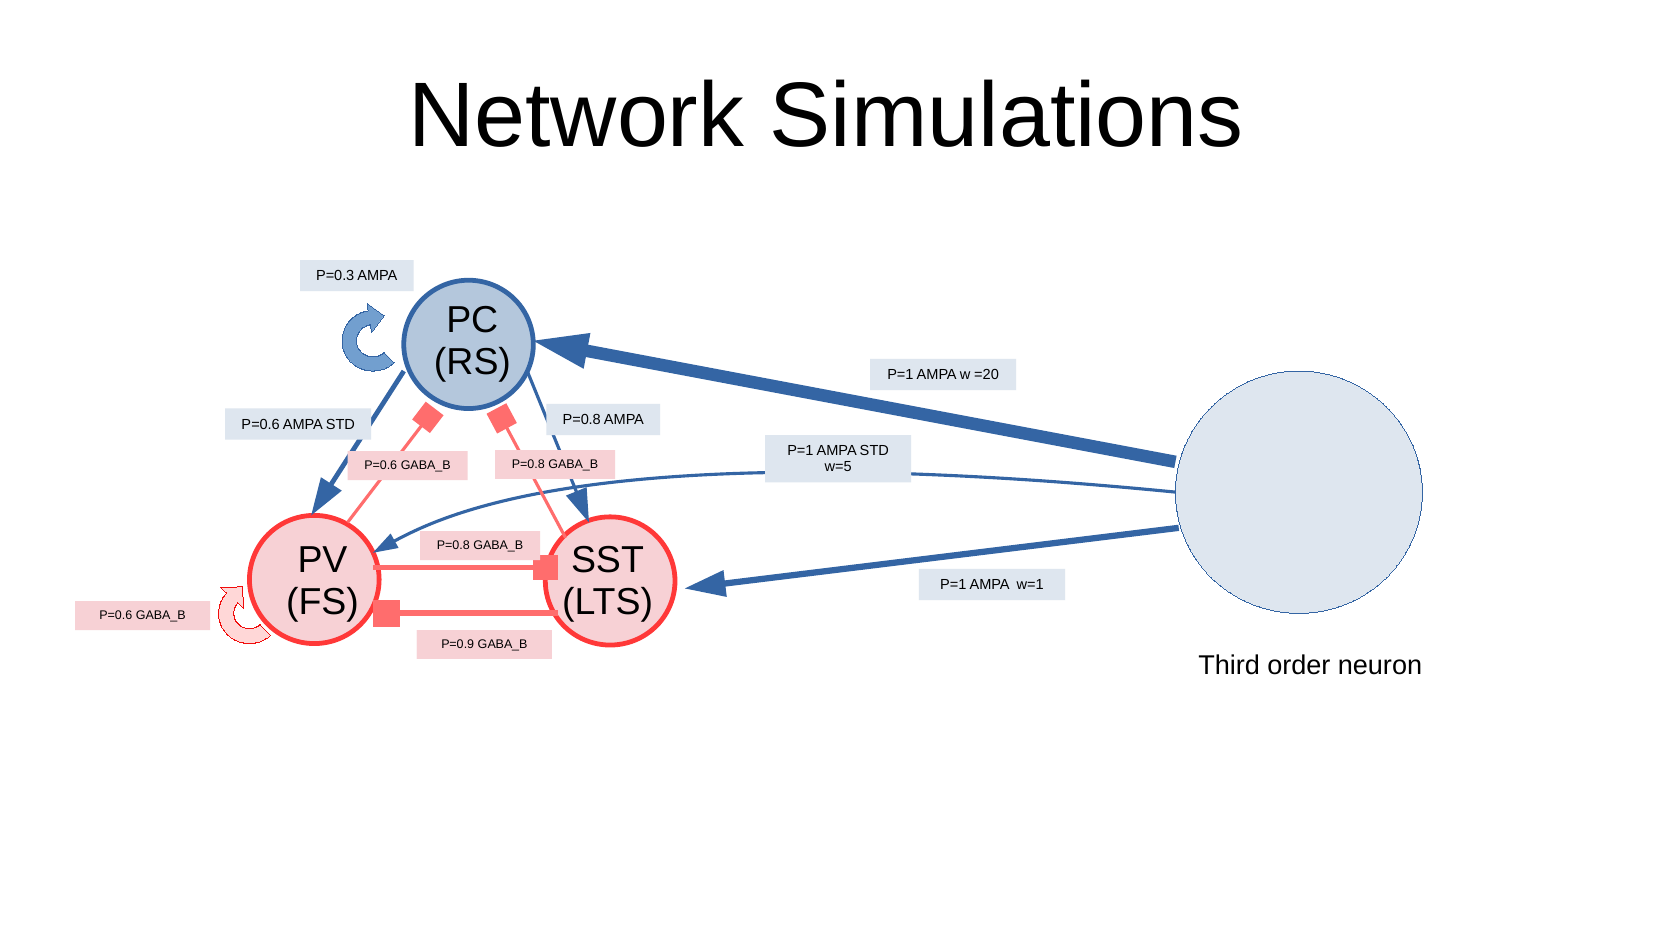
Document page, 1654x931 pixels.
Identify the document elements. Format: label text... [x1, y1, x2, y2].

text_box [1175, 371, 1423, 614]
text_box [424, 391, 514, 409]
text_box SST (LTS) [525, 531, 691, 631]
text_box P=0.6 GABA_B [347, 451, 468, 481]
text_box P=0.9 GABA_B [416, 630, 552, 659]
text_box Third order neuron [1105, 642, 1516, 796]
text_box P=0.8 GABA_B [495, 450, 616, 479]
text_box [275, 631, 353, 644]
text_box P=0.6 AMPA STD [225, 408, 372, 440]
title Network Simulations [82, 37, 1571, 193]
text_box [569, 516, 651, 531]
text_box P=0.3 AMPA [300, 260, 414, 292]
text_box [432, 280, 505, 291]
text_box P=1 AMPA STD w=5 [765, 435, 912, 483]
text_box P=1 AMPA w =20 [870, 358, 1017, 391]
text_box [342, 303, 390, 372]
text_box [271, 515, 357, 531]
text_box P=0.8 GABA_B [420, 531, 541, 561]
text_box [569, 631, 651, 646]
text_box P=0.8 AMPA [546, 403, 661, 436]
text_box PV (FS) [240, 531, 406, 631]
text_box [218, 586, 271, 644]
text_box P=0.6 GABA_B [75, 601, 211, 631]
text_box P=1 AMPA w=1 [918, 568, 1066, 601]
text_box PC (RS) [390, 291, 556, 391]
